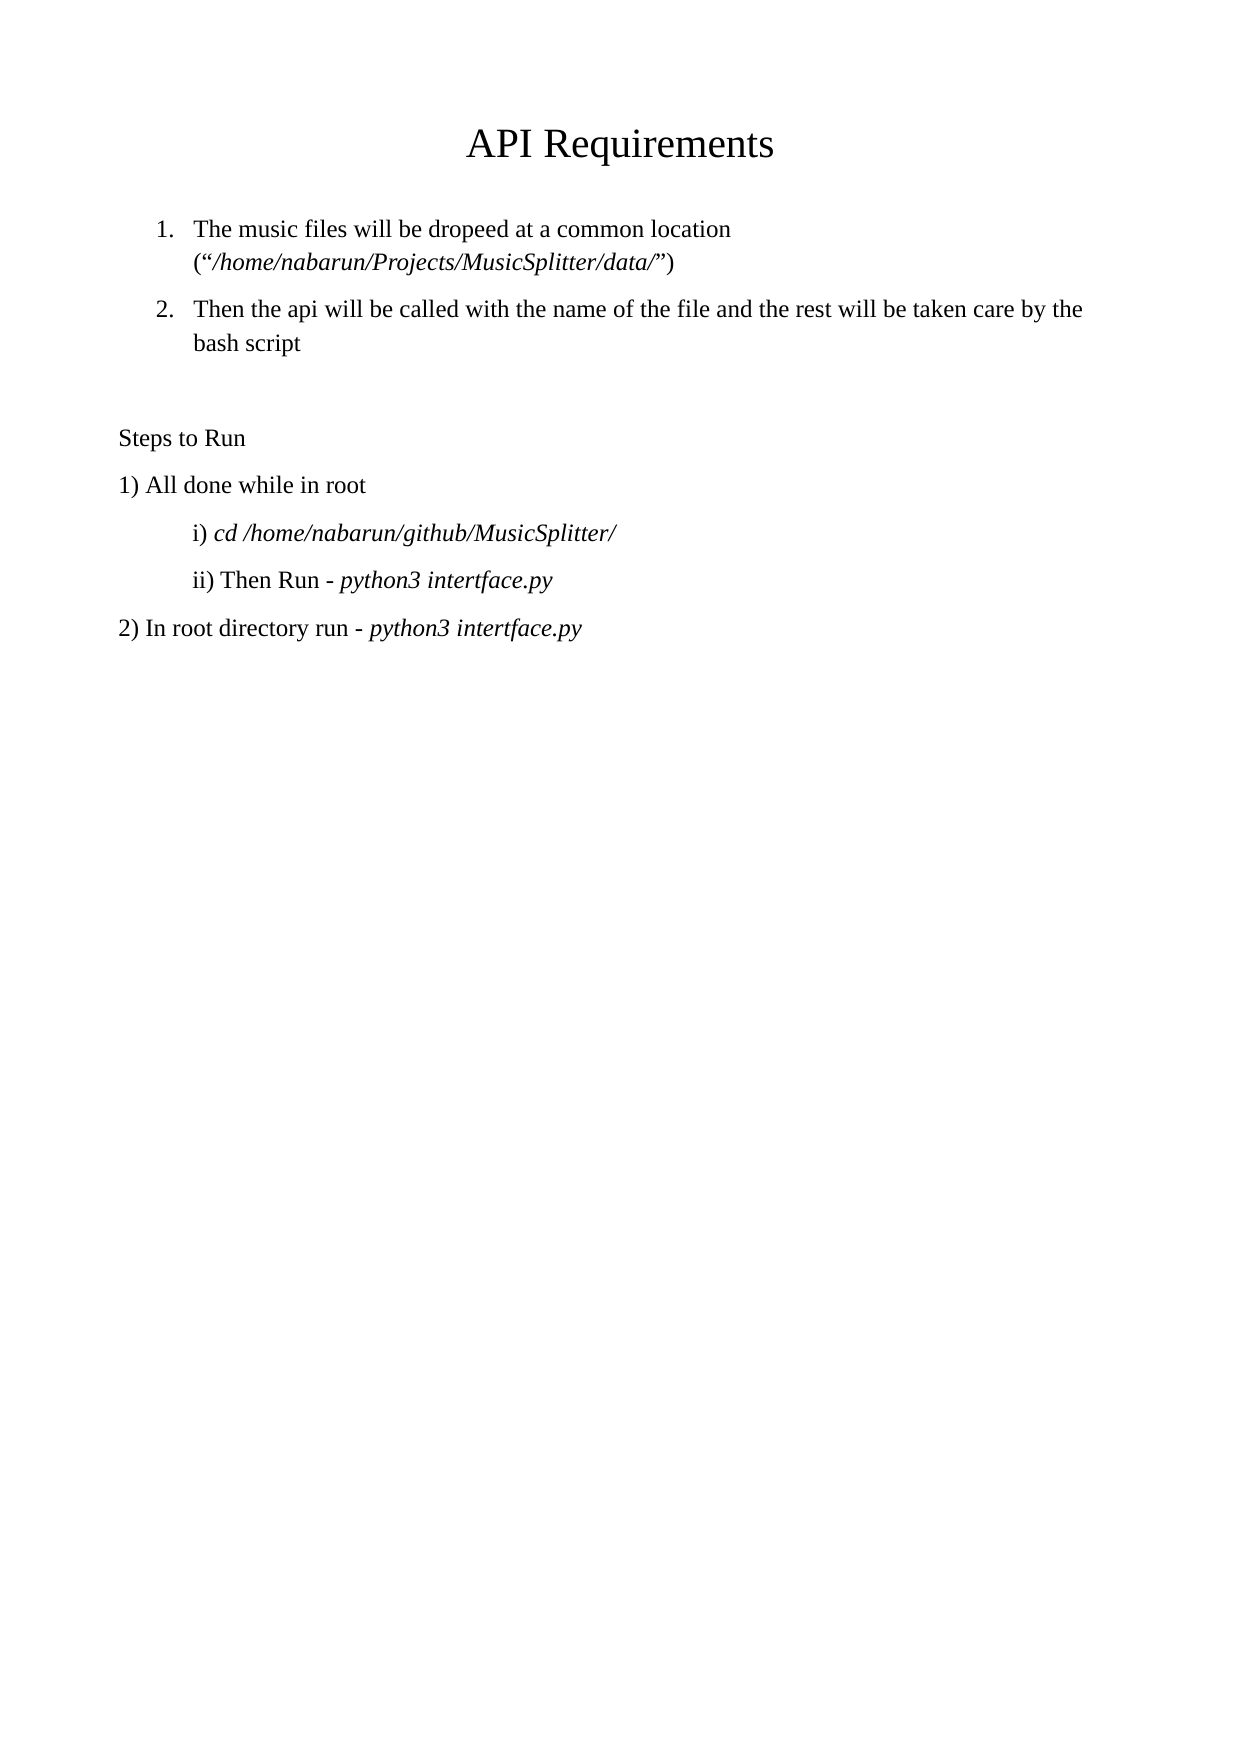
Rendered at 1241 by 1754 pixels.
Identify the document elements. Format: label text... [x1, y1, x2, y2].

text ii) Then Run - python3 intertface.py [118, 566, 1122, 594]
text API Requirements [118, 118, 1122, 166]
text 1) All done while in root [118, 470, 1122, 499]
list The music files will be dropeed at a common location (“/home/nabarun/Projects/MusicSplitter/data/”) [156, 214, 1122, 276]
text Steps to Run [118, 423, 1122, 452]
list Then the api will be called with the name of the file and the rest will be taken care by the bash script [156, 294, 1122, 356]
text 2) In root directory run - python3 intertface.py [118, 613, 1122, 642]
text i) cd /home/nabarun/github/MusicSplitter/ [118, 518, 1122, 547]
